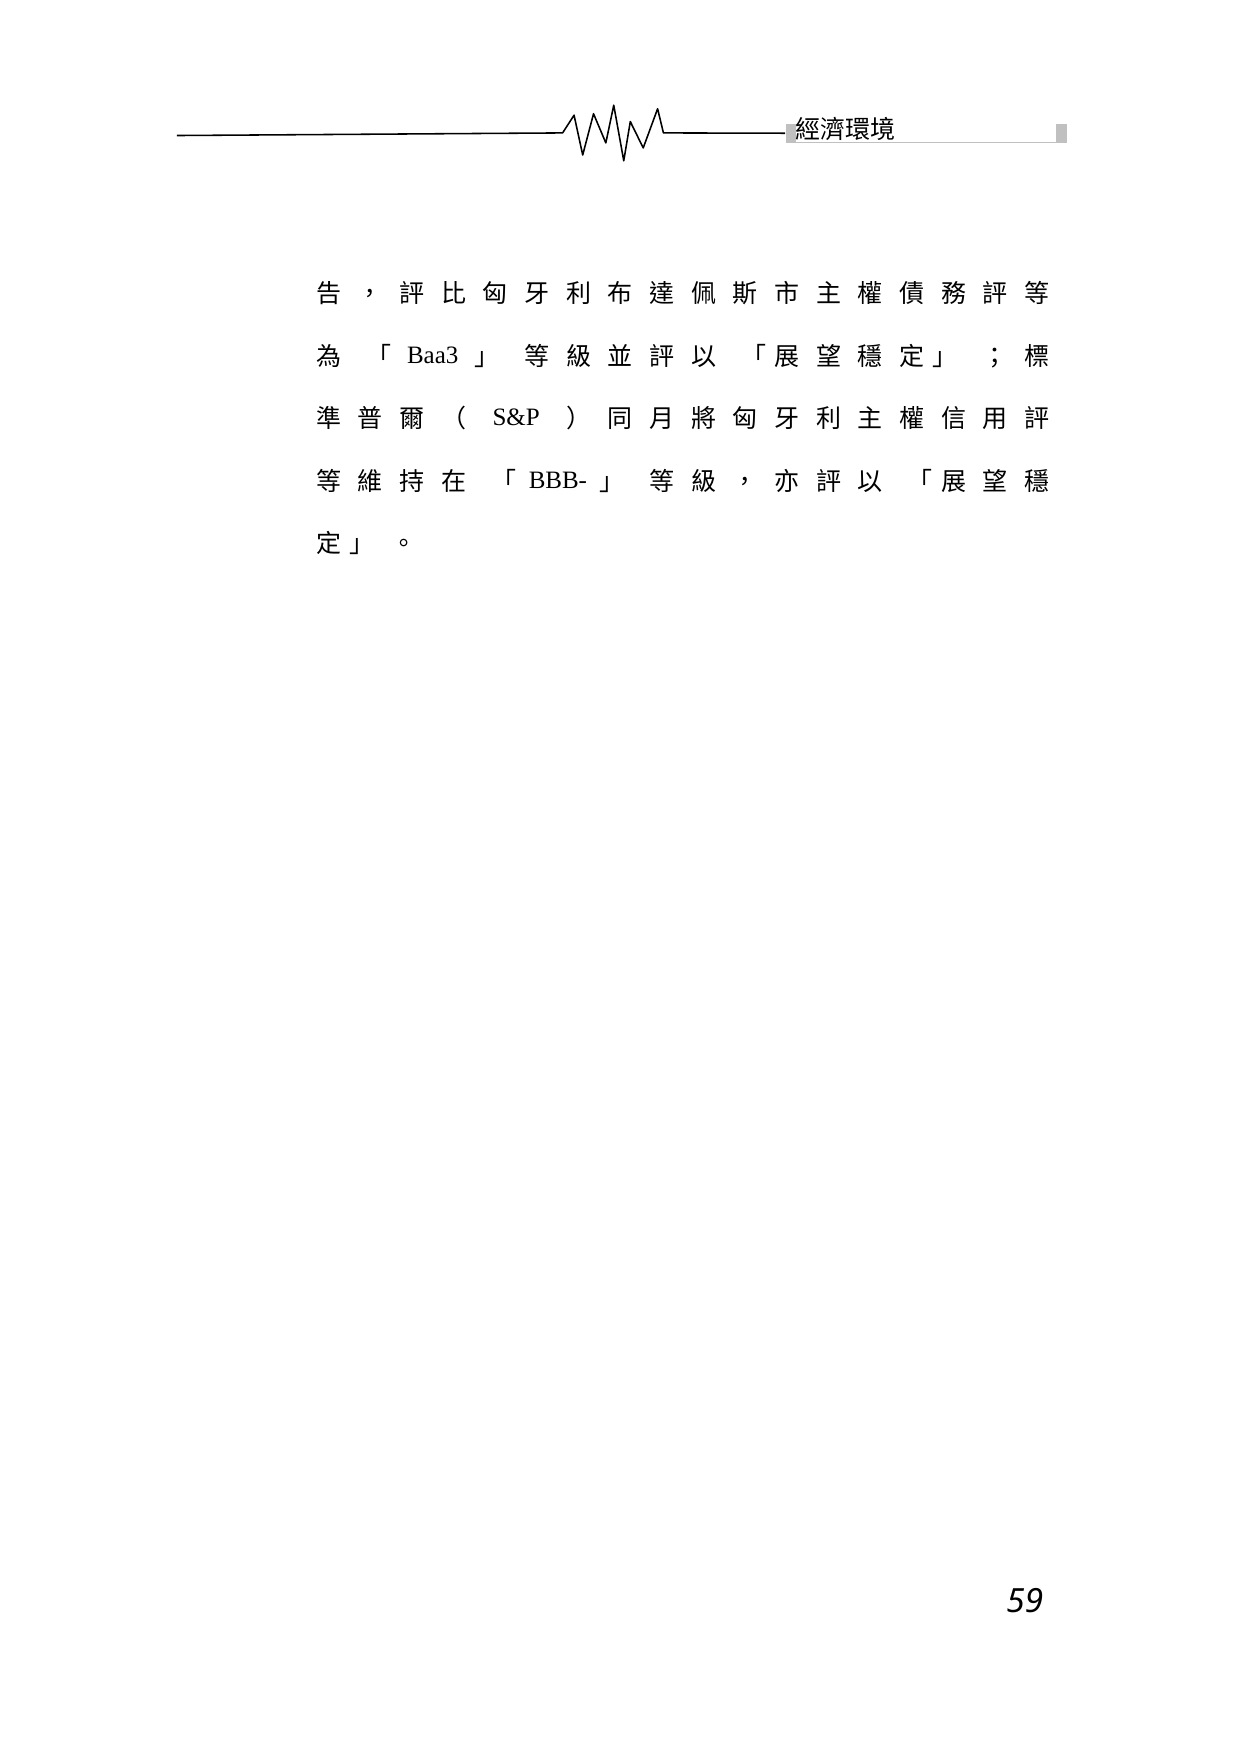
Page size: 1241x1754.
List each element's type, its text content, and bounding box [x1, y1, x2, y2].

text 告，評比匈牙利布達佩斯市主權債務評等為「Baa3」等級並評以「展望穩定」；標準普爾（S&P）同月將匈牙利主權信用評等維持在「BBB-」等級，亦評以「展望穩定」。 [281, 250, 1058, 563]
